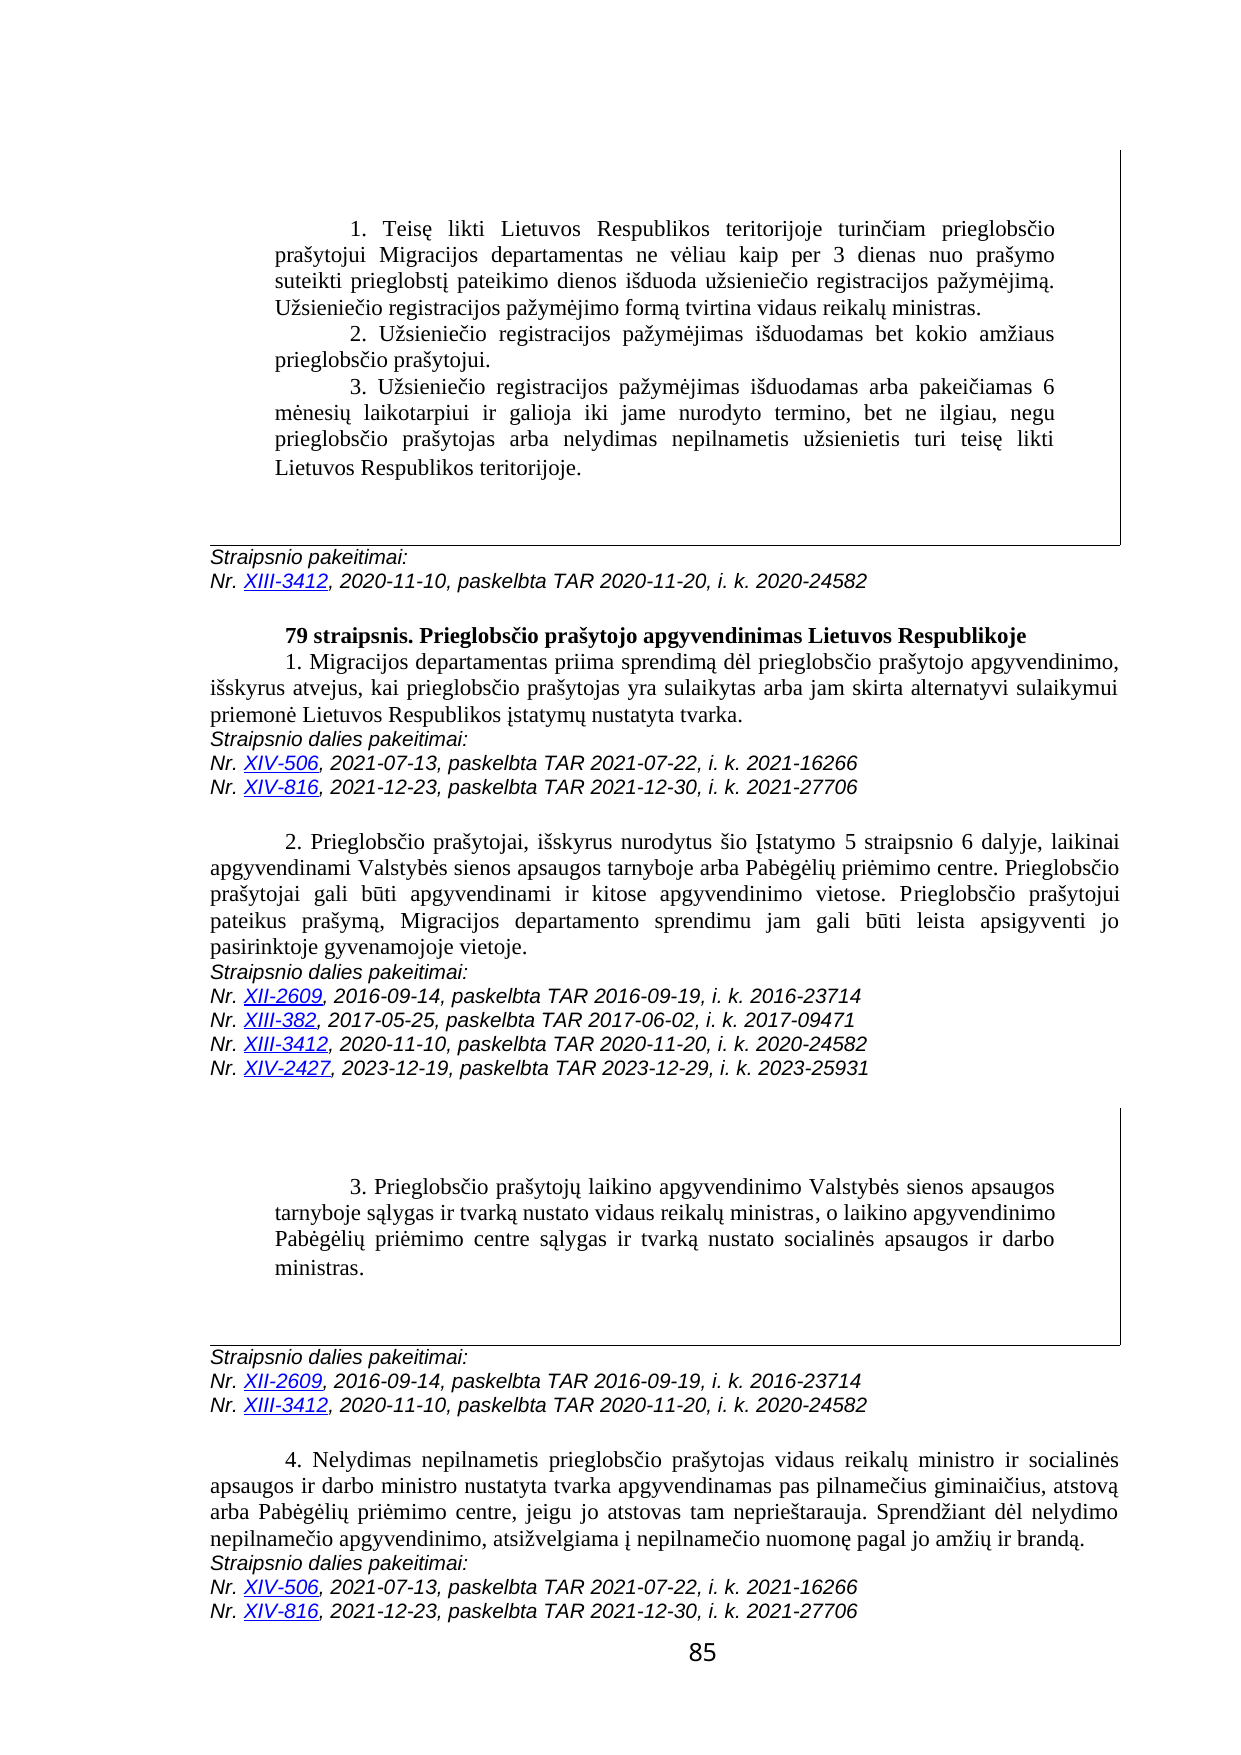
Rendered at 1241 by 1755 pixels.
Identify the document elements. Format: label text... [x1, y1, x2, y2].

text Nr. XIV-506, 2021-07-13, paskelbta TAR 2021-07-22, i. k. 2021-16266 [210, 751, 1120, 775]
text Straipsnio dalies pakeitimai: [210, 727, 1120, 751]
text Nr. XIV-2427, 2023-12-19, paskelbta TAR 2023-12-29, i. k. 2023-25931 [210, 1055, 1120, 1079]
text 1. Migracijos departamentas priima sprendimą dėl prieglobsčio prašytojo apgyvendinimo, išskyrus atvejus, kai prieglobsčio prašytojas yra sulaikytas arba jam skirta alternatyvi sulaikymui priemonė Lietuvos Respublikos įstatymų nustatyta tvarka. [210, 648, 1120, 727]
text 3. Užsieniečio registracijos pažymėjimas išduodamas arba pakeičiamas 6 mėnesių laikotarpiui ir galioja iki jame nurodyto termino, bet ne ilgiau, negu prieglobsčio prašytojas arba nelydimas nepilnametis užsienietis turi teisę likti Lietuvos Respublikos teritorijoje. [210, 373, 1120, 545]
text 4. Nelydimas nepilnametis prieglobsčio prašytojas vidaus reikalų ministro ir socialinės apsaugos ir darbo ministro nustatyta tvarka apgyvendinamas pas pilnamečius giminaičius, atstovą arba Pabėgėlių priėmimo centre, jeigu jo atstovas tam neprieštarauja. Sprendžiant dėl nelydimo nepilnamečio apgyvendinimo, atsižvelgiama į nepilnamečio nuomonę pagal jo amžių ir brandą. [210, 1446, 1120, 1551]
text Straipsnio dalies pakeitimai: [210, 1345, 1120, 1369]
text Nr. XIII-3412, 2020-11-10, paskelbta TAR 2020-11-20, i. k. 2020-24582 [210, 569, 1120, 593]
text 79 straipsnis. Prieglobsčio prašytojo apgyvendinimas Lietuvos Respublikoje [210, 622, 1120, 648]
text Straipsnio dalies pakeitimai: [210, 1551, 1120, 1575]
text Nr. XIII-3412, 2020-11-10, paskelbta TAR 2020-11-20, i. k. 2020-24582 [210, 1031, 1120, 1055]
text Nr. XII-2609, 2016-09-14, paskelbta TAR 2016-09-19, i. k. 2016-23714 [210, 1369, 1120, 1393]
text Nr. XIV-816, 2021-12-23, paskelbta TAR 2021-12-30, i. k. 2021-27706 [210, 775, 1120, 799]
text Straipsnio pakeitimai: [210, 545, 1120, 569]
text 1. Teisę likti Lietuvos Respublikos teritorijoje turinčiam prieglobsčio prašytojui Migracijos departamentas ne vėliau kaip per 3 dienas nuo prašymo suteikti prieglobstį pateikimo dienos išduoda užsieniečio registracijos pažymėjimą. Užsieniečio registracijos pažymėjimo formą tvirtina vidaus reikalų ministras. [210, 150, 1120, 320]
text Nr. XIII-382, 2017-05-25, paskelbta TAR 2017-06-02, i. k. 2017-09471 [210, 1007, 1120, 1031]
text 3. Prieglobsčio prašytojų laikino apgyvendinimo Valstybės sienos apsaugos tarnyboje sąlygas ir tvarką nustato vidaus reikalų ministras, o laikino apgyvendinimo Pabėgėlių priėmimo centre sąlygas ir tvarką nustato socialinės apsaugos ir darbo ministras. [210, 1108, 1120, 1345]
text Nr. XIV-506, 2021-07-13, paskelbta TAR 2021-07-22, i. k. 2021-16266 [210, 1575, 1120, 1599]
text 2. Užsieniečio registracijos pažymėjimas išduodamas bet kokio amžiaus prieglobsčio prašytojui. [210, 320, 1120, 373]
text Nr. XII-2609, 2016-09-14, paskelbta TAR 2016-09-19, i. k. 2016-23714 [210, 983, 1120, 1007]
text Nr. XIV-816, 2021-12-23, paskelbta TAR 2021-12-30, i. k. 2021-27706 [210, 1599, 1120, 1623]
text 2. Prieglobsčio prašytojai, išskyrus nurodytus šio Įstatymo 5 straipsnio 6 dalyje, laikinai apgyvendinami Valstybės sienos apsaugos tarnyboje arba Pabėgėlių priėmimo centre. Prieglobsčio prašytojai gali būti apgyvendinami ir kitose apgyvendinimo vietose. Prieglobsčio prašytojui pateikus prašymą, Migracijos departamento sprendimu jam gali būti leista apsigyventi jo pasirinktoje gyvenamojoje vietoje. [210, 828, 1120, 959]
text Nr. XIII-3412, 2020-11-10, paskelbta TAR 2020-11-20, i. k. 2020-24582 [210, 1393, 1120, 1417]
text Straipsnio dalies pakeitimai: [210, 959, 1120, 983]
